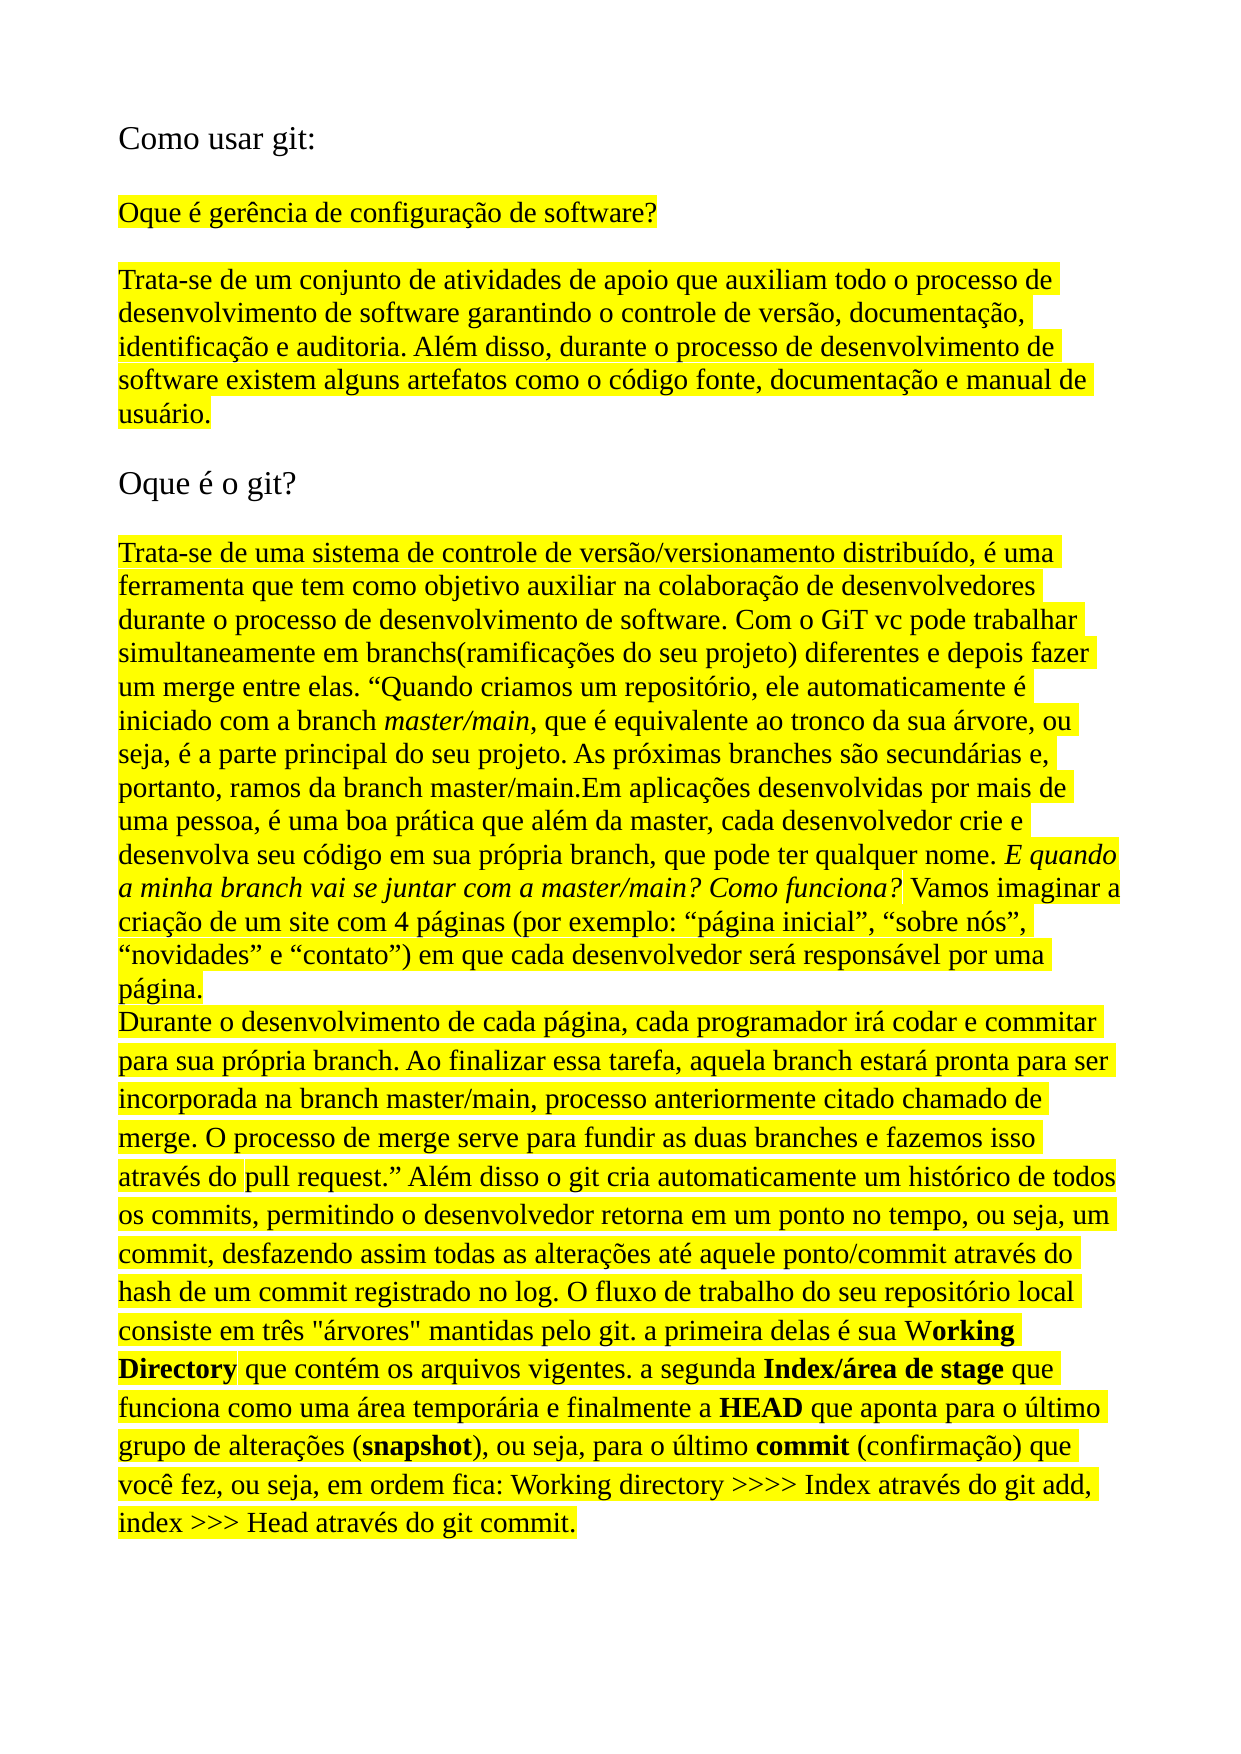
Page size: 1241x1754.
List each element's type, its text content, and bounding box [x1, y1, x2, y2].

text Trata-se de uma sistema de controle de versão/versionamento distribuído, é uma ferramenta que tem como objetivo auxiliar na colaboração de desenvolvedores durante o processo de desenvolvimento de software. Com o GiT vc pode trabalhar simultaneamente em branchs(ramificações do seu projeto) diferentes e depois fazer um merge entre elas. “Quando criamos um repositório, ele automaticamente é iniciado com a branch master/main, que é equivalente ao tronco da sua árvore, ou seja, é a parte principal do seu projeto. As próximas branches são secundárias e, portanto, ramos da branch master/main.Em aplicações desenvolvidas por mais de uma pessoa, é uma boa prática que além da master, cada desenvolvedor crie e desenvolva seu código em sua própria branch, que pode ter qualquer nome. E quando a minha branch vai se juntar com a master/main? Como funciona? Vamos imaginar a criação de um site com 4 páginas (por exemplo: “página inicial”, “sobre nós”, “novidades” e “contato”) em que cada desenvolvedor será responsável por uma página. [118, 535, 1122, 1004]
text Durante o desenvolvimento de cada página, cada programador irá codar e commitar para sua própria branch. Ao finalizar essa tarefa, aquela branch estará pronta para ser incorporada na branch master/main, processo anteriormente citado chamado de merge. O processo de merge serve para fundir as duas branches e fazemos isso através do pull request.” Além disso o git cria automaticamente um histórico de todos os commits, permitindo o desenvolvedor retorna em um ponto no tempo, ou seja, um commit, desfazendo assim todas as alterações até aquele ponto/commit através do hash de um commit registrado no log. O fluxo de trabalho do seu repositório local consiste em três "árvores" mantidas pelo git. a primeira delas é sua Working Directory que contém os arquivos vigentes. a segunda Index/área de stage que funciona como uma área temporária e finalmente a HEAD que aponta para o último grupo de alterações (snapshot), ou seja, para o último commit (confirmação) que você fez, ou seja, em ordem fica: Working directory >>>> Index através do git add, index >>> Head através do git commit. [118, 1004, 1122, 1539]
text Trata-se de um conjunto de atividades de apoio que auxiliam todo o processo de desenvolvimento de software garantindo o controle de versão, documentação, identificação e auditoria. Além disso, durante o processo de desenvolvimento de software existem alguns artefatos como o código fonte, documentação e manual de usuário. [118, 262, 1122, 429]
text Oque é o git? [118, 463, 1122, 501]
text Oque é gerência de configuração de software? [118, 195, 1122, 228]
text Como usar git: [118, 118, 1122, 156]
